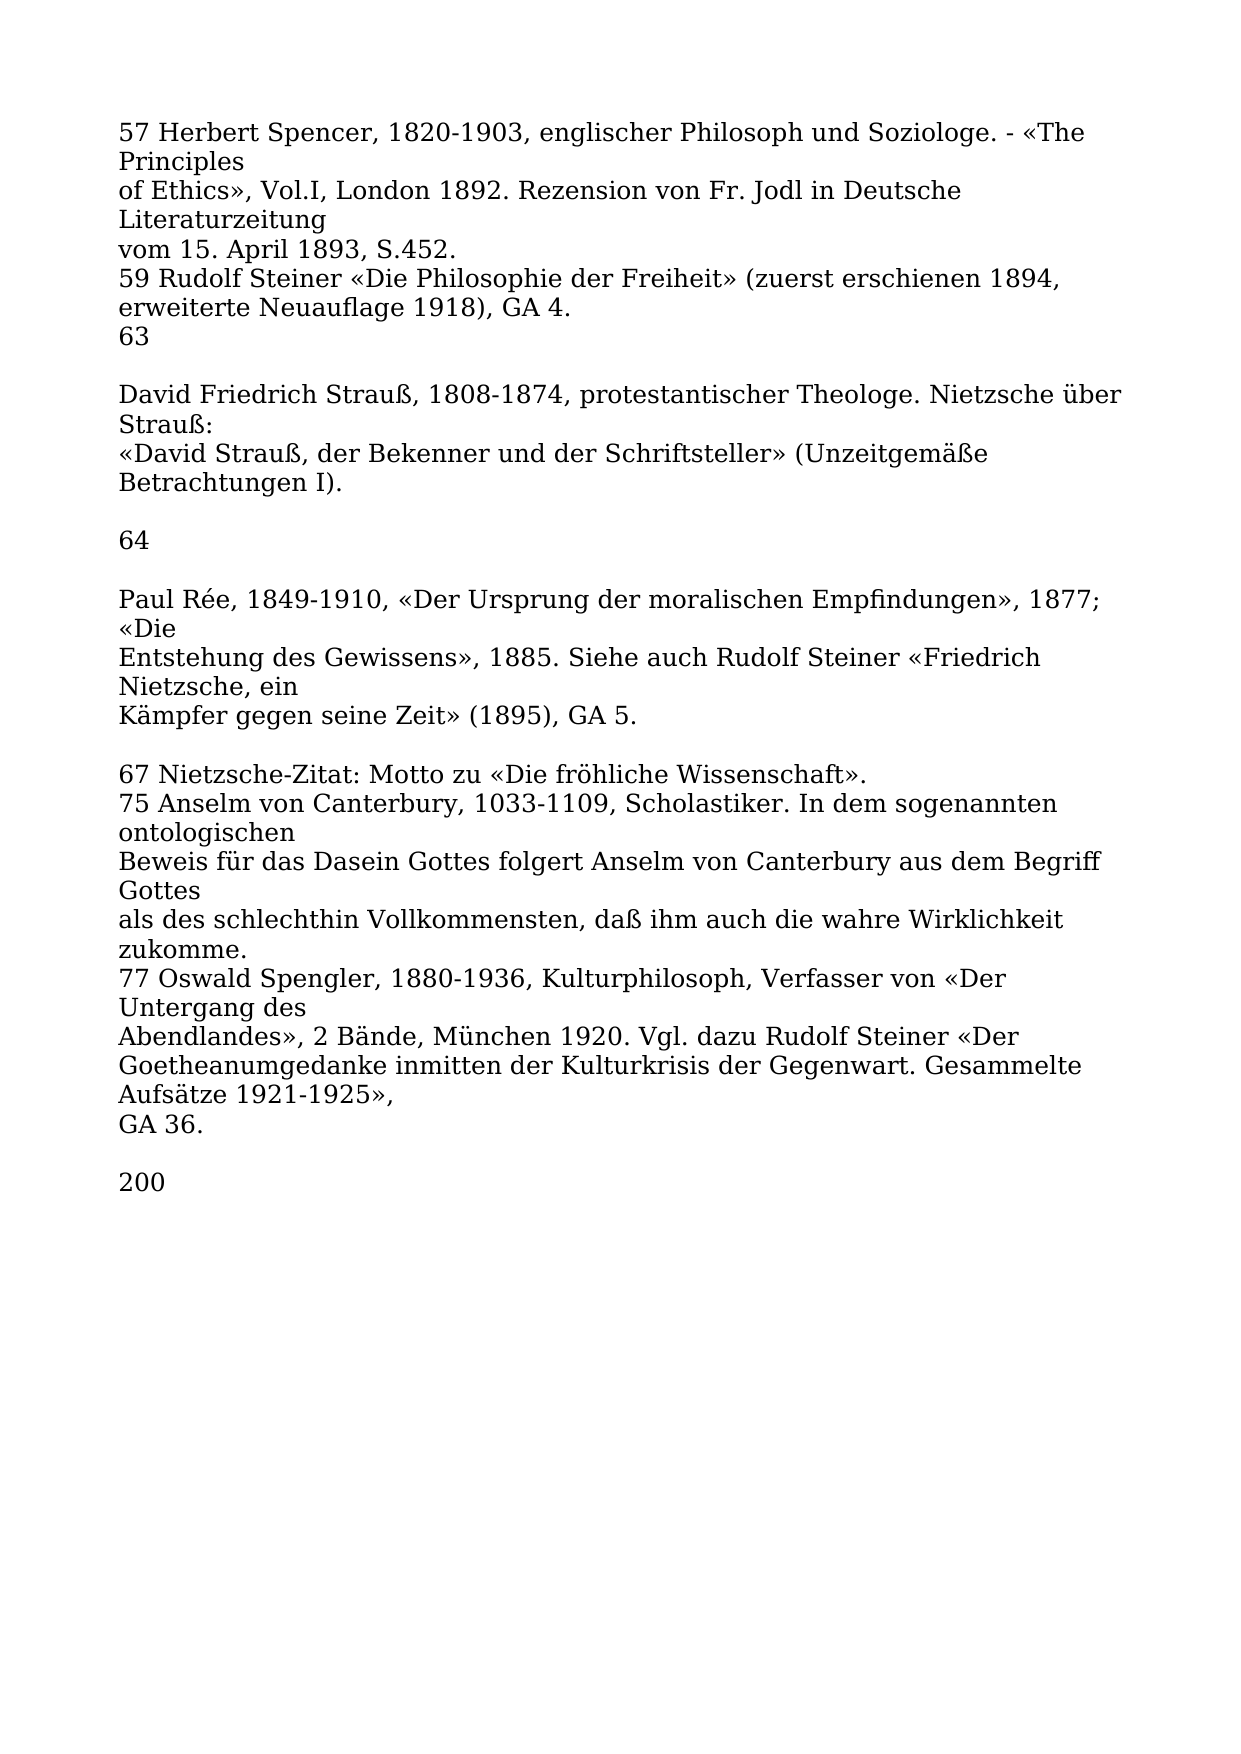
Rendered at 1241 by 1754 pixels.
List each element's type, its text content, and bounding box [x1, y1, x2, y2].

text Paul Rée, 1849-1910, «Der Ursprung der moralischen Empfindungen», 1877; «Die [118, 585, 1122, 643]
text GA 36. [118, 1110, 1122, 1139]
text als des schlechthin Vollkommensten, daß ihm auch die wahre Wirklichkeit zukomme. [118, 906, 1122, 964]
text David Friedrich Strauß, 1808-1874, protestantischer Theologe. Nietzsche über Strauß: [118, 381, 1122, 439]
text Kämpfer gegen seine Zeit» (1895), GA 5. [118, 701, 1122, 731]
text 77 Oswald Spengler, 1880-1936, Kulturphilosoph, Verfasser von «Der Untergang des [118, 964, 1122, 1022]
text 75 Anselm von Canterbury, 1033-1109, Scholastiker. In dem sogenannten ontologischen [118, 789, 1122, 847]
text 64 [118, 526, 1122, 556]
text of Ethics», Vol.I, London 1892. Rezension von Fr. Jodl in Deutsche Literaturzeitung [118, 176, 1122, 235]
text 200 [118, 1168, 1122, 1197]
text 57 Herbert Spencer, 1820-1903, englischer Philosoph und Soziologe. - «The Principles [118, 118, 1122, 176]
text Entstehung des Gewissens», 1885. Siehe auch Rudolf Steiner «Friedrich Nietzsche, ein [118, 643, 1122, 701]
text 59 Rudolf Steiner «Die Philosophie der Freiheit» (zuerst erschienen 1894, erweiterte Neuauflage 1918), GA 4. [118, 264, 1122, 322]
text vom 15. April 1893, S.452. [118, 235, 1122, 264]
text Abendlandes», 2 Bände, München 1920. Vgl. dazu Rudolf Steiner «Der Goetheanumgedanke inmitten der Kulturkrisis der Gegenwart. Gesammelte Aufsätze 1921-1925», [118, 1022, 1122, 1110]
text Beweis für das Dasein Gottes folgert Anselm von Canterbury aus dem Begriff Gottes [118, 847, 1122, 906]
text 63 [118, 322, 1122, 351]
text «David Strauß, der Bekenner und der Schriftsteller» (Unzeitgemäße Betrachtungen I). [118, 439, 1122, 497]
text 67 Nietzsche-Zitat: Motto zu «Die fröhliche Wissenschaft». [118, 760, 1122, 789]
